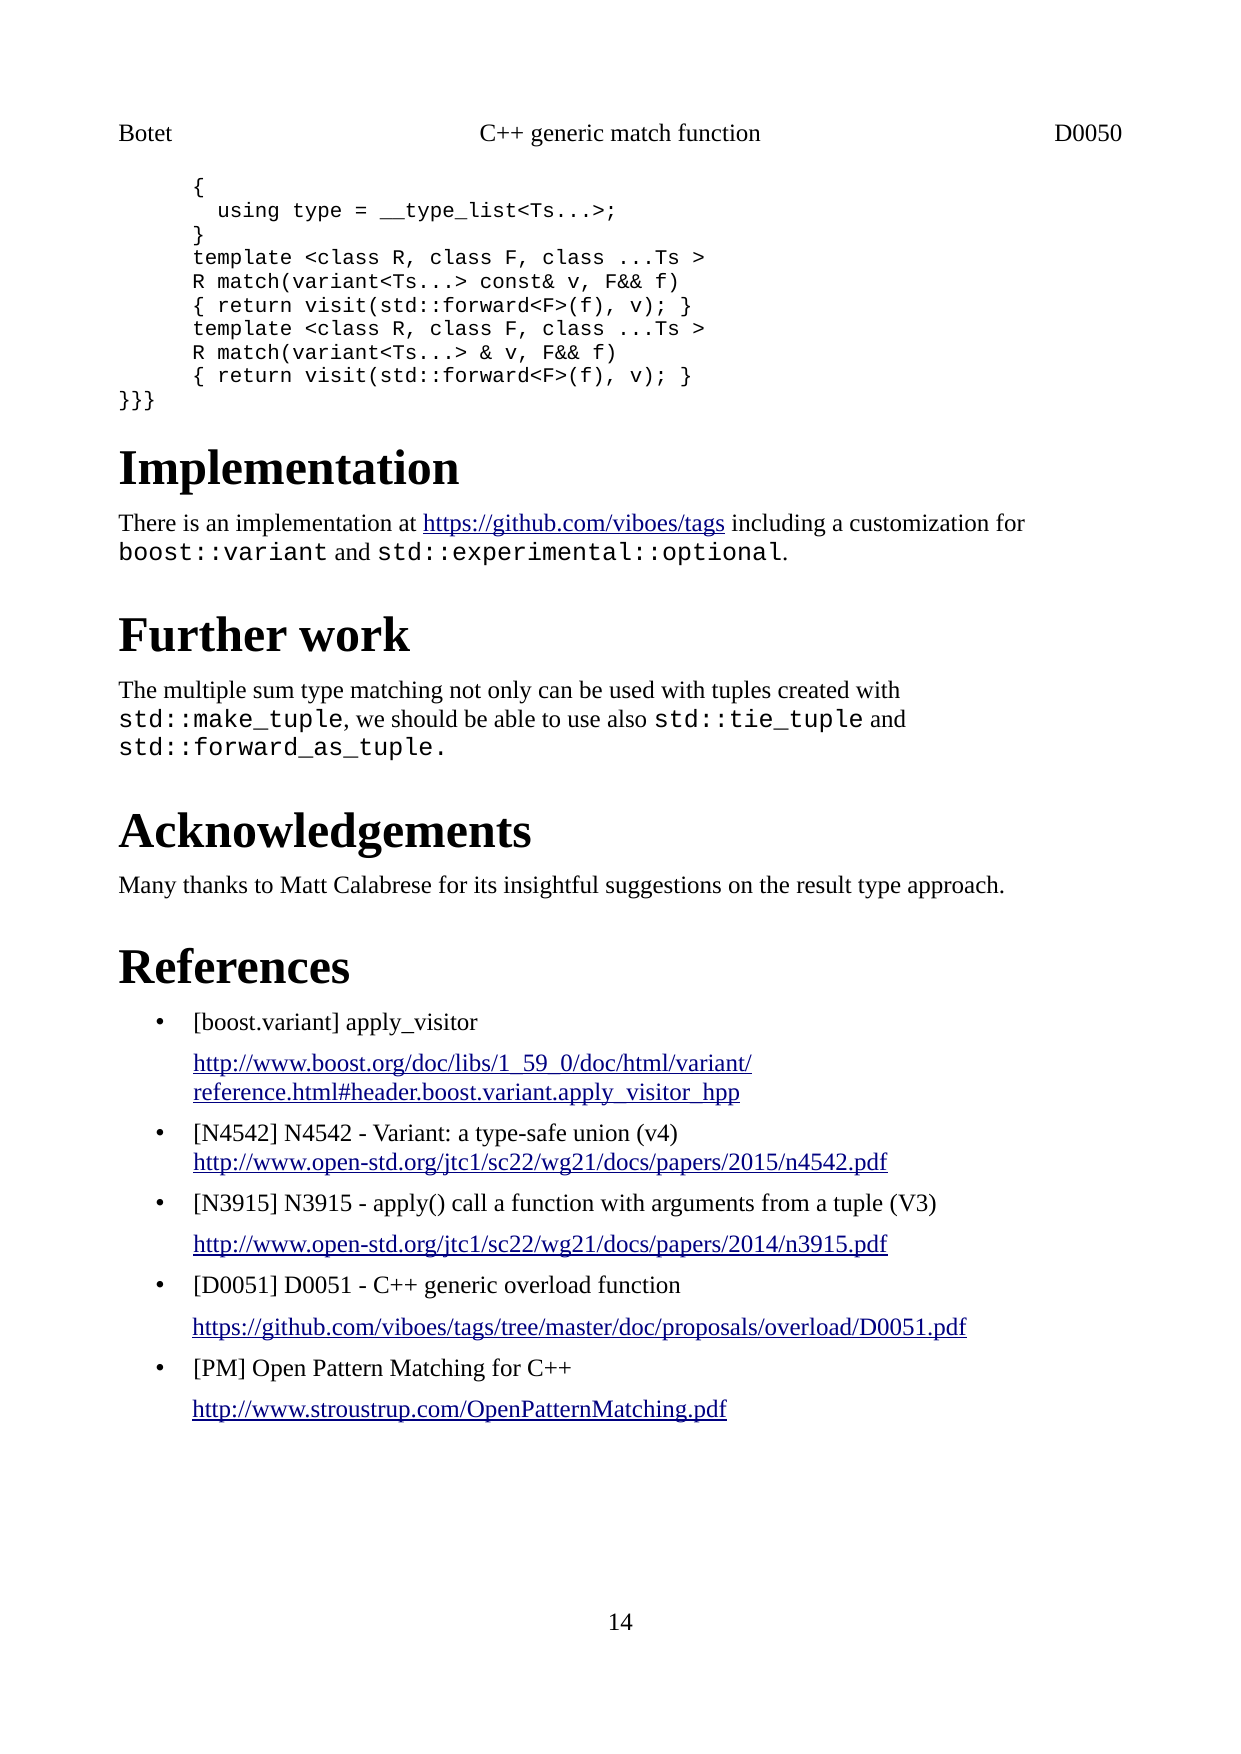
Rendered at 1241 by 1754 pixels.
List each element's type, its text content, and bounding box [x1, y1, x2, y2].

text using type = __type_list<Ts...>; [192, 200, 1122, 224]
list [N4542] N4542 - Variant: a type-safe union (v4) http://www.open-std.org/jtc1/sc22/wg21/docs/papers/2015/n4542.pdf [156, 1118, 1122, 1175]
subtitle References [118, 937, 1122, 994]
text The multiple sum type matching not only can be used with tuples created with std::make_tuple, we should be able to use also std::tie_tuple and std::forward_as_tuple. [118, 675, 1122, 763]
text http://www.stroustrup.com/OpenPatternMatching.pdf [192, 1394, 1122, 1423]
text Many thanks to Matt Calabrese for its insightful suggestions on the result type approach. [118, 870, 1122, 899]
list http://www.open-std.org/jtc1/sc22/wg21/docs/papers/2014/n3915.pdf [156, 1229, 1122, 1258]
subtitle Implementation [118, 438, 1122, 495]
subtitle Acknowledgements [118, 800, 1122, 858]
list [PM] Open Pattern Matching for C++ [156, 1353, 1122, 1382]
text template <class R, class F, class ...Ts > [118, 247, 1122, 271]
text https://github.com/viboes/tags/tree/master/doc/proposals/overload/D0051.pdf [192, 1312, 1122, 1340]
text { [192, 176, 1122, 200]
text R match(variant<Ts...> const& v, F&& f) [192, 271, 1122, 294]
list [D0051] D0051 - C++ generic overload function [156, 1270, 1122, 1299]
text template <class R, class F, class ...Ts > [118, 318, 1122, 342]
subtitle Further work [118, 605, 1122, 662]
text R match(variant<Ts...> & v, F&& f) [192, 342, 1122, 366]
text { return visit(std::forward<F>(f), v); } [192, 366, 1122, 389]
text { return visit(std::forward<F>(f), v); } [192, 294, 1122, 318]
text }}} [118, 389, 1122, 413]
list [boost.variant] apply_visitor [156, 1007, 1122, 1035]
text } [192, 224, 1122, 247]
list [N3915] N3915 - apply() call a function with arguments from a tuple (V3) [156, 1188, 1122, 1217]
text There is an implementation at https://github.com/viboes/tags including a customization for boost::variant and std::experimental::optional. [118, 508, 1122, 567]
list http://www.boost.org/doc/libs/1_59_0/doc/html/variant/reference.html#header.boost.variant.apply_visitor_hpp [156, 1048, 1122, 1105]
